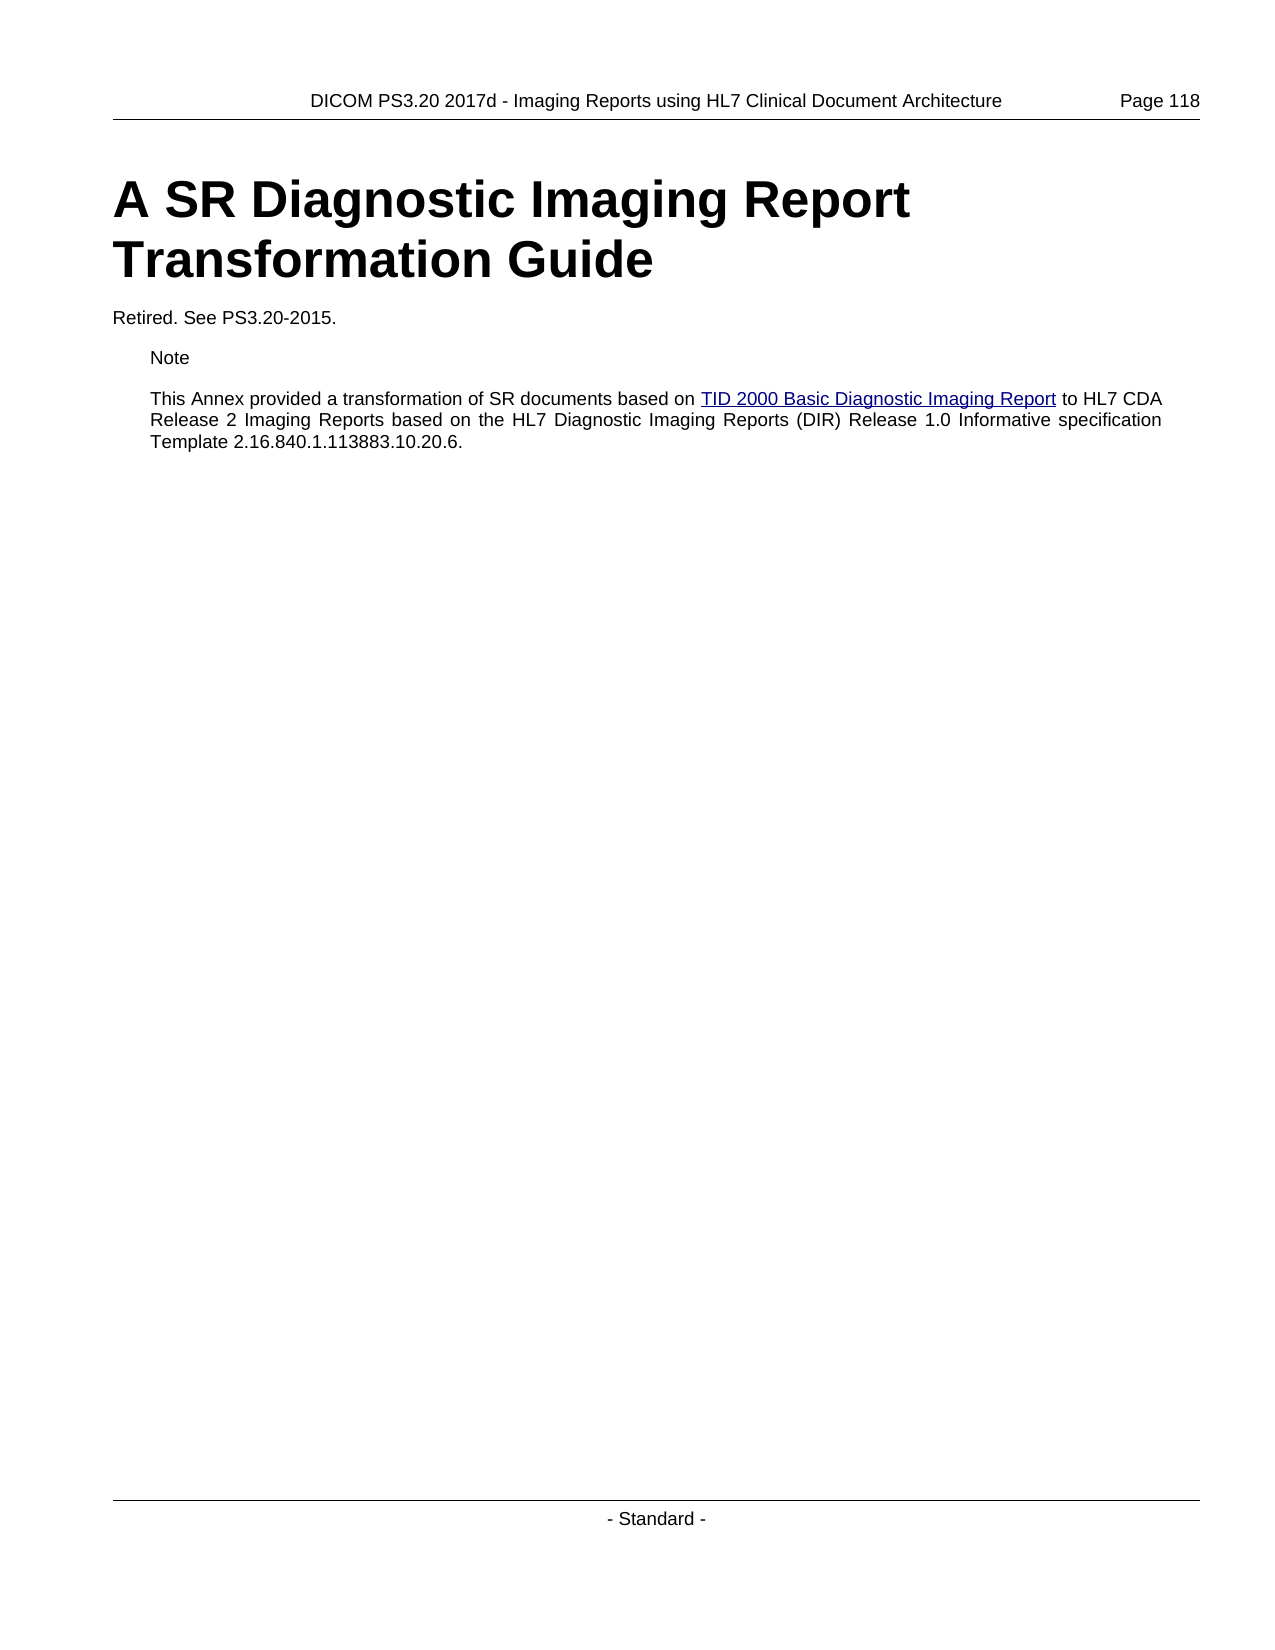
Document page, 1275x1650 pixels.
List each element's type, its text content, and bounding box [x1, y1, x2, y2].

text Retired. See PS3.20-2015. [112, 307, 1200, 328]
text This Annex provided a transformation of SR documents based on TID 2000 Basic Diagnostic Imaging Report to HL7 CDA Release 2 Imaging Reports based on the HL7 Diagnostic Imaging Reports (DIR) Release 1.0 Informative specification Template 2.16.840.1.113883.10.20.6. [150, 387, 1162, 452]
text Note [150, 347, 1162, 368]
text A SR Diagnostic Imaging Report Transformation Guide [112, 169, 1200, 288]
